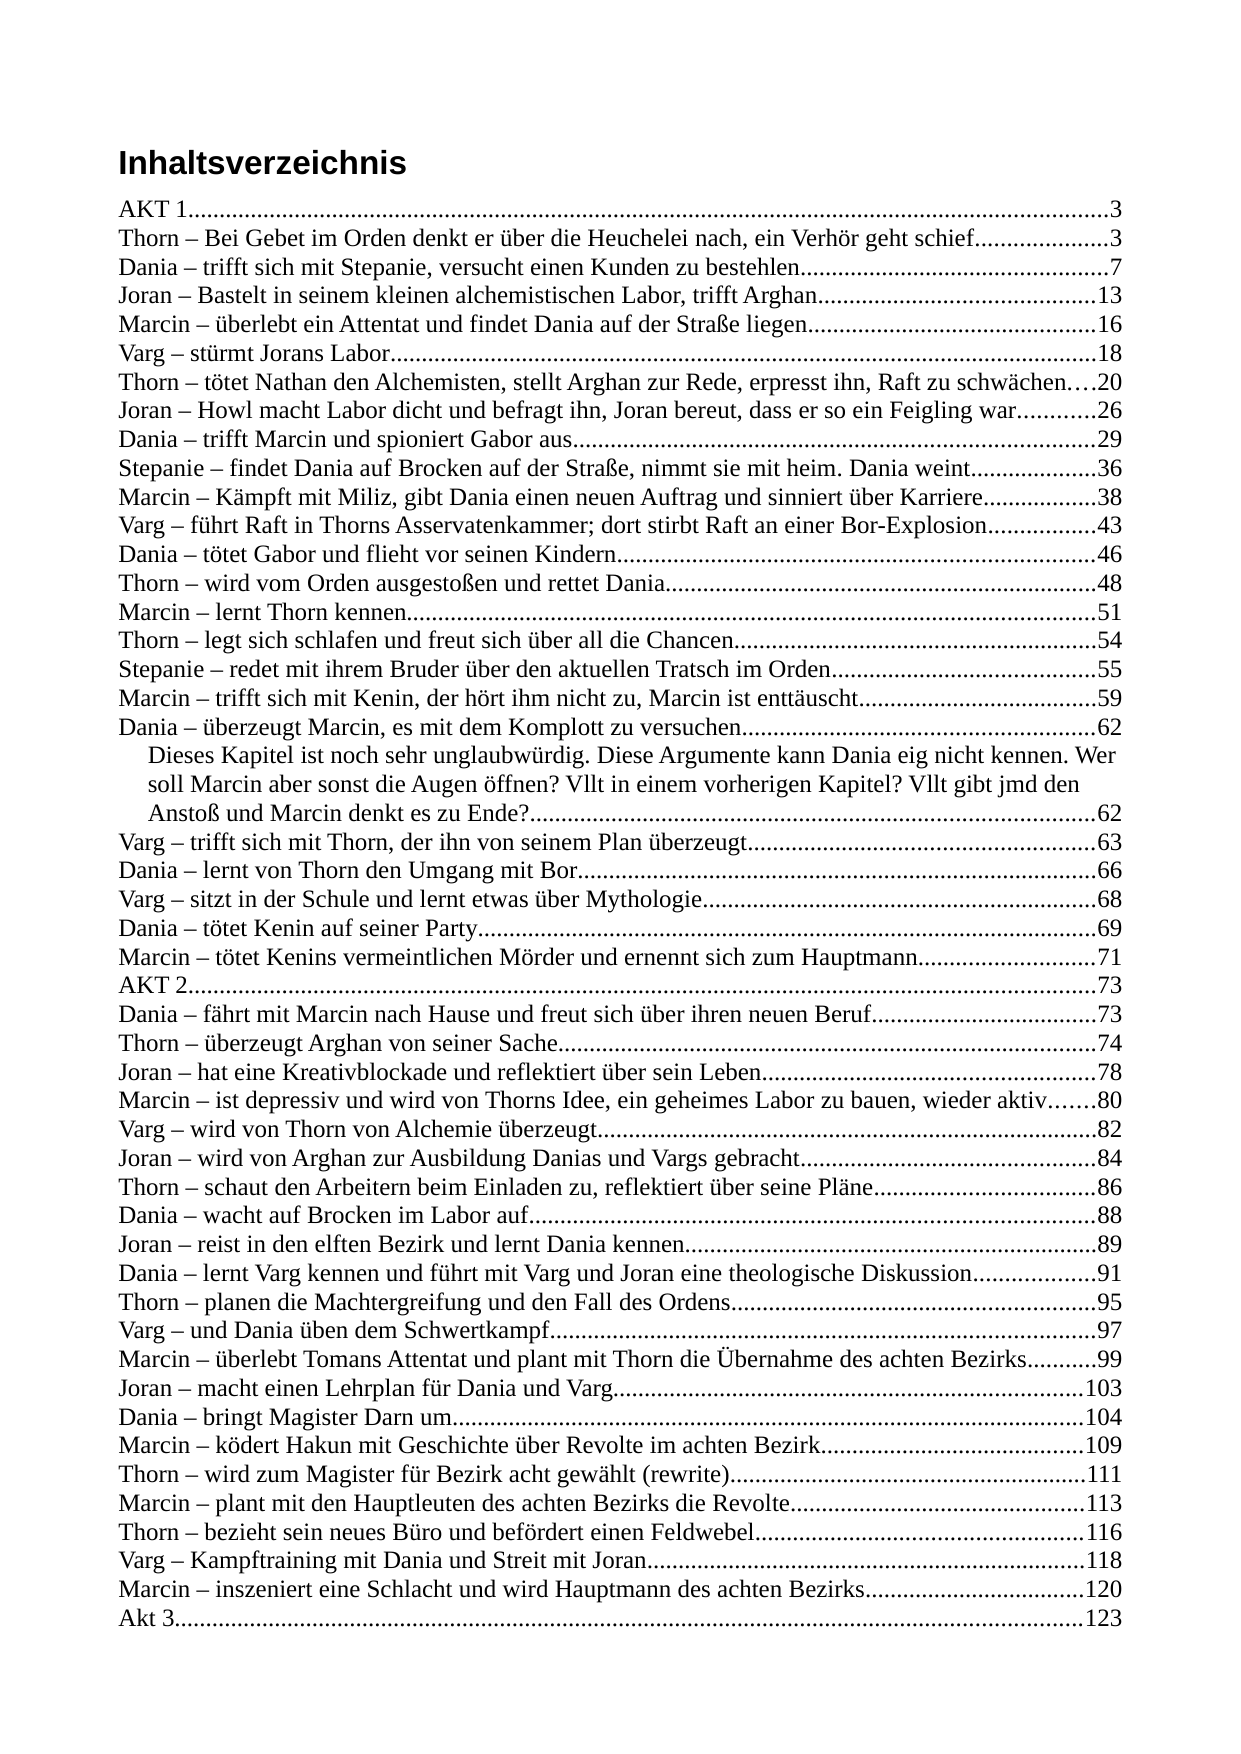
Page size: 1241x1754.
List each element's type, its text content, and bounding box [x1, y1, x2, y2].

text Thorn – schaut den Arbeitern beim Einladen zu, reflektiert über seine Pläne 86 [118, 1172, 1122, 1200]
text Marcin – tötet Kenins vermeintlichen Mörder und ernennt sich zum Hauptmann 71 [118, 942, 1122, 970]
text Joran – wird von Arghan zur Ausbildung Danias und Vargs gebracht 84 [118, 1143, 1122, 1172]
text Dania – trifft Marcin und spioniert Gabor aus 29 [118, 424, 1122, 453]
text Thorn – überzeugt Arghan von seiner Sache 74 [118, 1028, 1122, 1057]
text Thorn – planen die Machtergreifung und den Fall des Ordens 95 [118, 1287, 1122, 1315]
text Dania – lernt Varg kennen und führt mit Varg und Joran eine theologische Diskussion 91 [118, 1258, 1122, 1287]
text Marcin – inszeniert eine Schlacht und wird Hauptmann des achten Bezirks 120 [118, 1574, 1122, 1603]
text Marcin – überlebt Tomans Attentat und plant mit Thorn die Übernahme des achten Bezirks 99 [118, 1344, 1122, 1373]
text Marcin – überlebt ein Attentat und findet Dania auf der Straße liegen 16 [118, 309, 1122, 338]
text Joran – macht einen Lehrplan für Dania und Varg 103 [118, 1373, 1122, 1402]
text Marcin – ködert Hakun mit Geschichte über Revolte im achten Bezirk 109 [118, 1430, 1122, 1459]
text Dieses Kapitel ist noch sehr unglaubwürdig. Diese Argumente kann Dania eig nicht kennen. Wer soll Marcin aber sonst die Augen öffnen? Vllt in einem vorherigen Kapitel? Vllt gibt jmd den Anstoß und Marcin denkt es zu Ende? 62 [148, 740, 1122, 827]
text Akt 3 123 [118, 1603, 1122, 1632]
text Marcin – ist depressiv und wird von Thorns Idee, ein geheimes Labor zu bauen, wieder aktiv 80 [118, 1085, 1122, 1114]
text Joran – Bastelt in seinem kleinen alchemistischen Labor, trifft Arghan 13 [118, 280, 1122, 309]
text Dania – tötet Gabor und flieht vor seinen Kindern 46 [118, 539, 1122, 568]
text Varg – wird von Thorn von Alchemie überzeugt 82 [118, 1114, 1122, 1143]
text Stepanie – findet Dania auf Brocken auf der Straße, nimmt sie mit heim. Dania weint 36 [118, 453, 1122, 482]
text AKT 2 73 [118, 970, 1122, 999]
text Varg – trifft sich mit Thorn, der ihn von seinem Plan überzeugt 63 [118, 827, 1122, 855]
text Thorn – Bei Gebet im Orden denkt er über die Heuchelei nach, ein Verhör geht schief 3 [118, 223, 1122, 252]
text Dania – tötet Kenin auf seiner Party 69 [118, 913, 1122, 942]
text Marcin – Kämpft mit Miliz, gibt Dania einen neuen Auftrag und sinniert über Karriere 38 [118, 482, 1122, 510]
text Marcin – lernt Thorn kennen 51 [118, 597, 1122, 625]
text Dania – lernt von Thorn den Umgang mit Bor 66 [118, 855, 1122, 884]
text Dania – bringt Magister Darn um 104 [118, 1402, 1122, 1430]
text Varg – führt Raft in Thorns Asservatenkammer; dort stirbt Raft an einer Bor-Explosion 43 [118, 510, 1122, 539]
text Joran – Howl macht Labor dicht und befragt ihn, Joran bereut, dass er so ein Feigling war 26 [118, 395, 1122, 424]
text Thorn – legt sich schlafen und freut sich über all die Chancen 54 [118, 625, 1122, 654]
text Thorn – wird zum Magister für Bezirk acht gewählt (rewrite) 111 [118, 1459, 1122, 1488]
text Varg – stürmt Jorans Labor 18 [118, 338, 1122, 367]
text Joran – hat eine Kreativblockade und reflektiert über sein Leben 78 [118, 1057, 1122, 1085]
text Varg – Kampftraining mit Dania und Streit mit Joran 118 [118, 1545, 1122, 1574]
text Varg – sitzt in der Schule und lernt etwas über Mythologie 68 [118, 884, 1122, 913]
text Marcin – plant mit den Hauptleuten des achten Bezirks die Revolte 113 [118, 1488, 1122, 1517]
subtitle Inhaltsverzeichnis [118, 143, 1122, 182]
text Dania – wacht auf Brocken im Labor auf 88 [118, 1200, 1122, 1229]
text AKT 1 3 [118, 194, 1122, 223]
text Varg – und Dania üben dem Schwertkampf 97 [118, 1315, 1122, 1344]
text Dania – trifft sich mit Stepanie, versucht einen Kunden zu bestehlen 7 [118, 252, 1122, 280]
text Thorn – tötet Nathan den Alchemisten, stellt Arghan zur Rede, erpresst ihn, Raft zu schwächen 20 [118, 367, 1122, 395]
text Dania – überzeugt Marcin, es mit dem Komplott zu versuchen 62 [118, 712, 1122, 740]
text Joran – reist in den elften Bezirk und lernt Dania kennen 89 [118, 1229, 1122, 1258]
text Thorn – wird vom Orden ausgestoßen und rettet Dania 48 [118, 568, 1122, 597]
text Dania – fährt mit Marcin nach Hause und freut sich über ihren neuen Beruf 73 [118, 999, 1122, 1028]
text Marcin – trifft sich mit Kenin, der hört ihm nicht zu, Marcin ist enttäuscht 59 [118, 683, 1122, 712]
text Thorn – bezieht sein neues Büro und befördert einen Feldwebel 116 [118, 1517, 1122, 1545]
text Stepanie – redet mit ihrem Bruder über den aktuellen Tratsch im Orden 55 [118, 654, 1122, 683]
